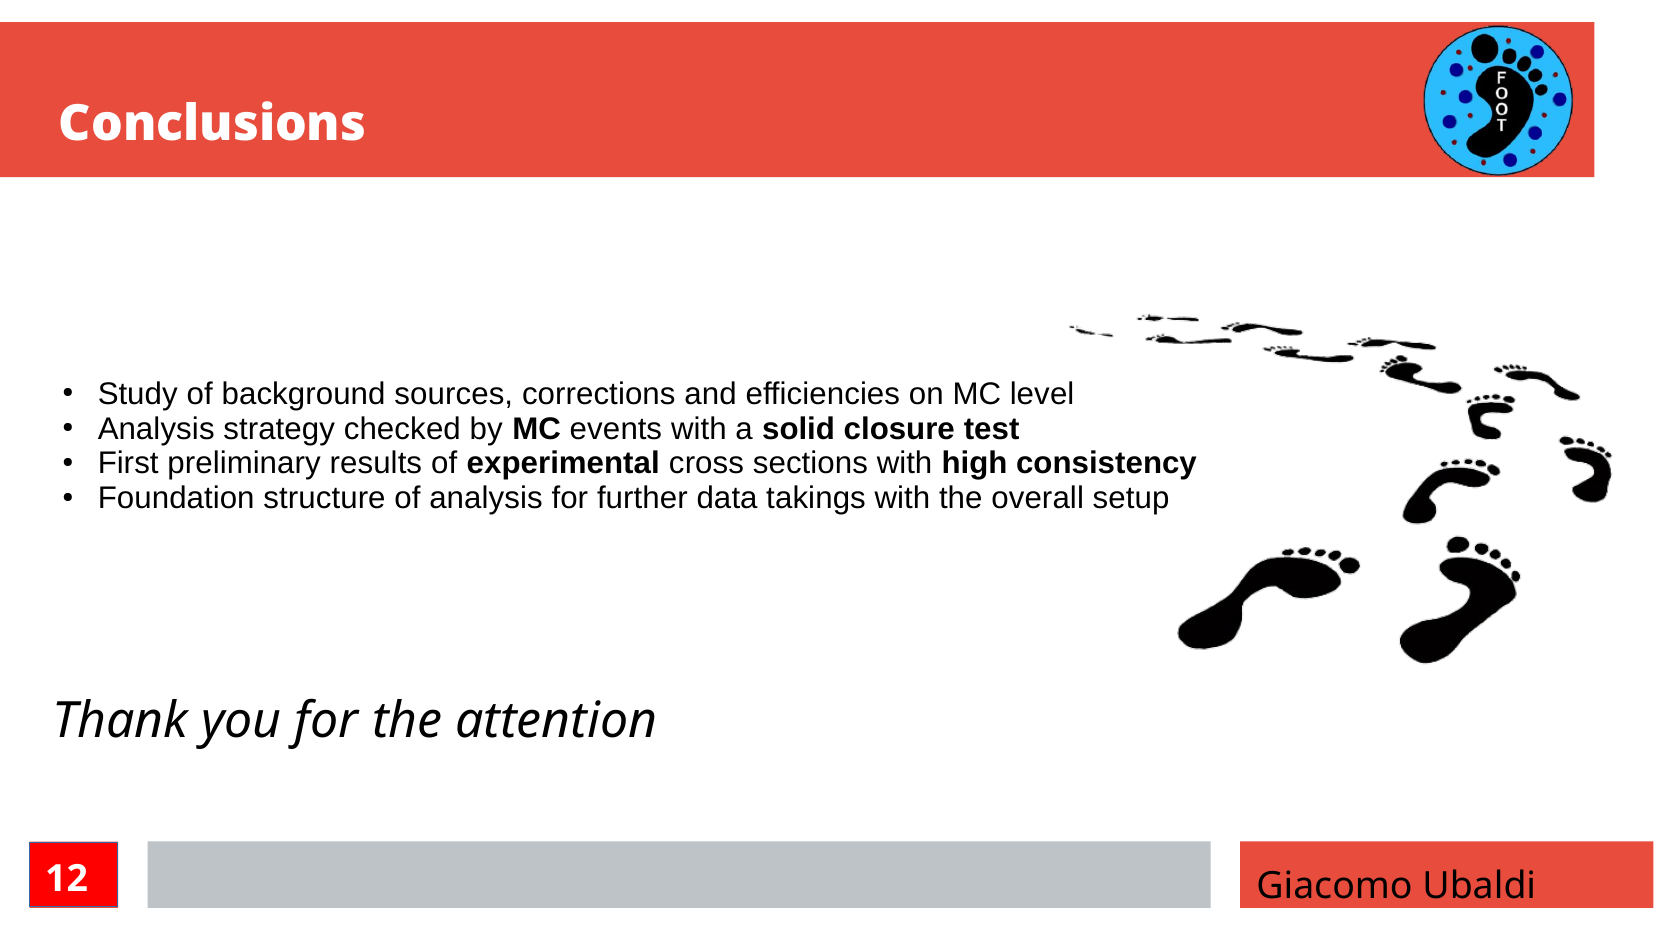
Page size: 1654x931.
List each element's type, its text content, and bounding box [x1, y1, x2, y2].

text_box Thank you for the attention [37, 676, 866, 809]
text_box Giacomo Ubaldi [1241, 850, 1568, 910]
text_box Study of background sources, corrections and efficiencies on MC level Analysis strategy checked by MC events with a solid closure test First preliminary results of experimental cross sections with high consistency Foundation structure of analysis for further data takings with the overall setup [47, 326, 1278, 808]
title Conclusions [1589, 44, 1595, 156]
text_box [29, 842, 118, 907]
picture [1409, 22, 1589, 182]
picture [1014, 244, 1654, 738]
title Conclusions [59, 44, 1409, 156]
text_box 12 [30, 844, 113, 903]
